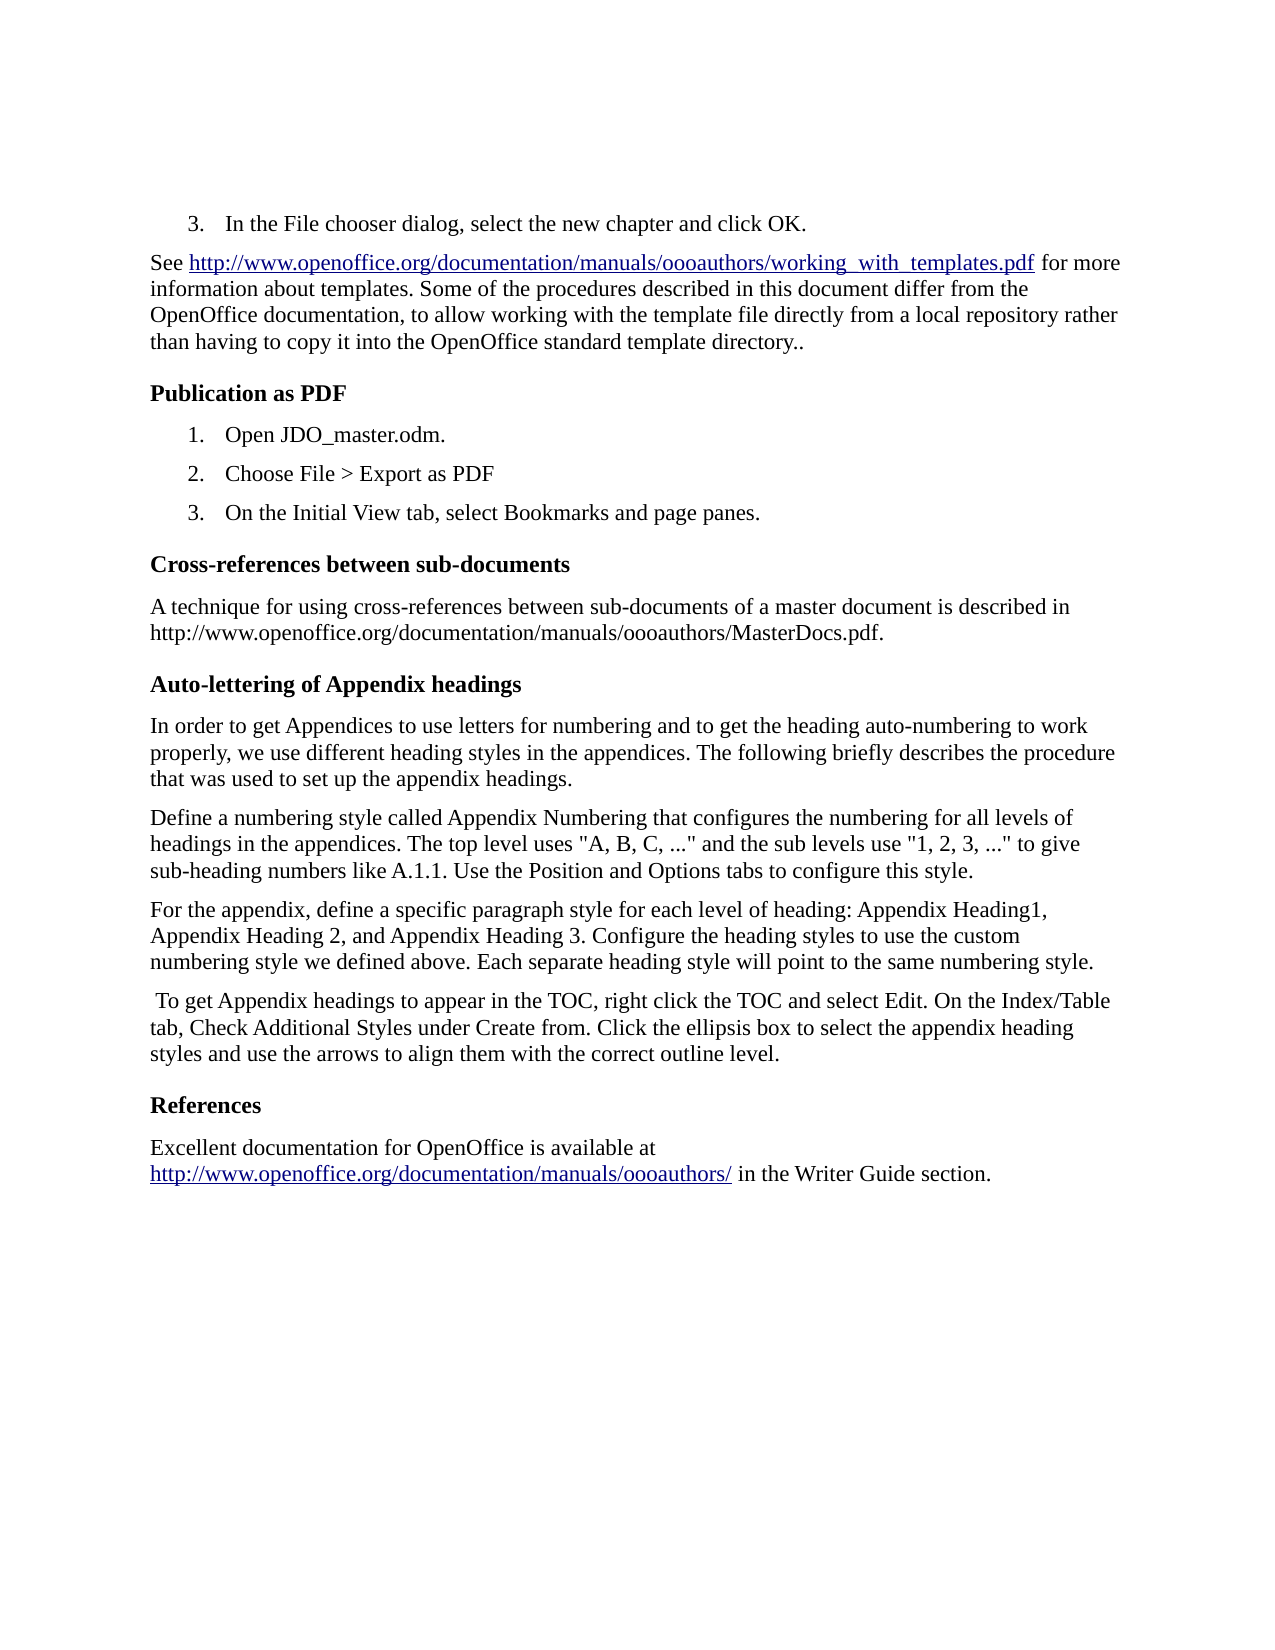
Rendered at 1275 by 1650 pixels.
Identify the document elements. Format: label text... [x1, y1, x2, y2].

text See http://www.openoffice.org/documentation/manuals/oooauthors/working_with_templates.pdf for more information about templates. Some of the procedures described in this document differ from the OpenOffice documentation, to allow working with the template file directly from a local repository rather than having to copy it into the OpenOffice standard template directory.. [150, 249, 1125, 354]
list In the File chooser dialog, select the new chapter and click OK. [187, 210, 1125, 236]
list Open JDO_master.odm. [187, 421, 1125, 448]
subtitle Publication as PDF [150, 379, 1125, 407]
text In order to get Appendices to use letters for numbering and to get the heading auto-numbering to work properly, we use different heading styles in the appendices. The following briefly describes the procedure that was used to set up the appendix headings. [150, 713, 1125, 792]
text A technique for using cross-references between sub-documents of a master document is described in http://www.openoffice.org/documentation/manuals/oooauthors/MasterDocs.pdf. [150, 593, 1125, 645]
subtitle Auto-lettering of Appendix headings [150, 670, 1125, 698]
text For the appendix, define a specific paragraph style for each level of heading: Appendix Heading1, Appendix Heading 2, and Appendix Heading 3. Configure the heading styles to use the custom numbering style we defined above. Each separate heading style will point to the same numbering style. [150, 896, 1125, 975]
text To get Appendix headings to appear in the TOC, right click the TOC and select Edit. On the Index/Table tab, Check Additional Styles under Create from. Click the ellipsis box to select the appendix heading styles and use the arrows to align them with the correct outline level. [150, 987, 1125, 1066]
subtitle References [150, 1091, 1125, 1119]
list Choose File > Export as PDF [187, 460, 1125, 487]
text Excellent documentation for OpenOffice is available at http://www.openoffice.org/documentation/manuals/oooauthors/ in the Writer Guide section. [150, 1133, 1125, 1186]
list On the Initial View tab, select Bookmarks and page panes. [187, 499, 1125, 526]
subtitle Cross-references between sub-documents [150, 551, 1125, 578]
text Define a numbering style called Appendix Numbering that configures the numbering for all levels of headings in the appendices. The top level uses "A, B, C, ..." and the sub levels use "1, 2, 3, ..." to give sub-heading numbers like A.1.1. Use the Position and Options tabs to configure this style. [150, 804, 1125, 883]
